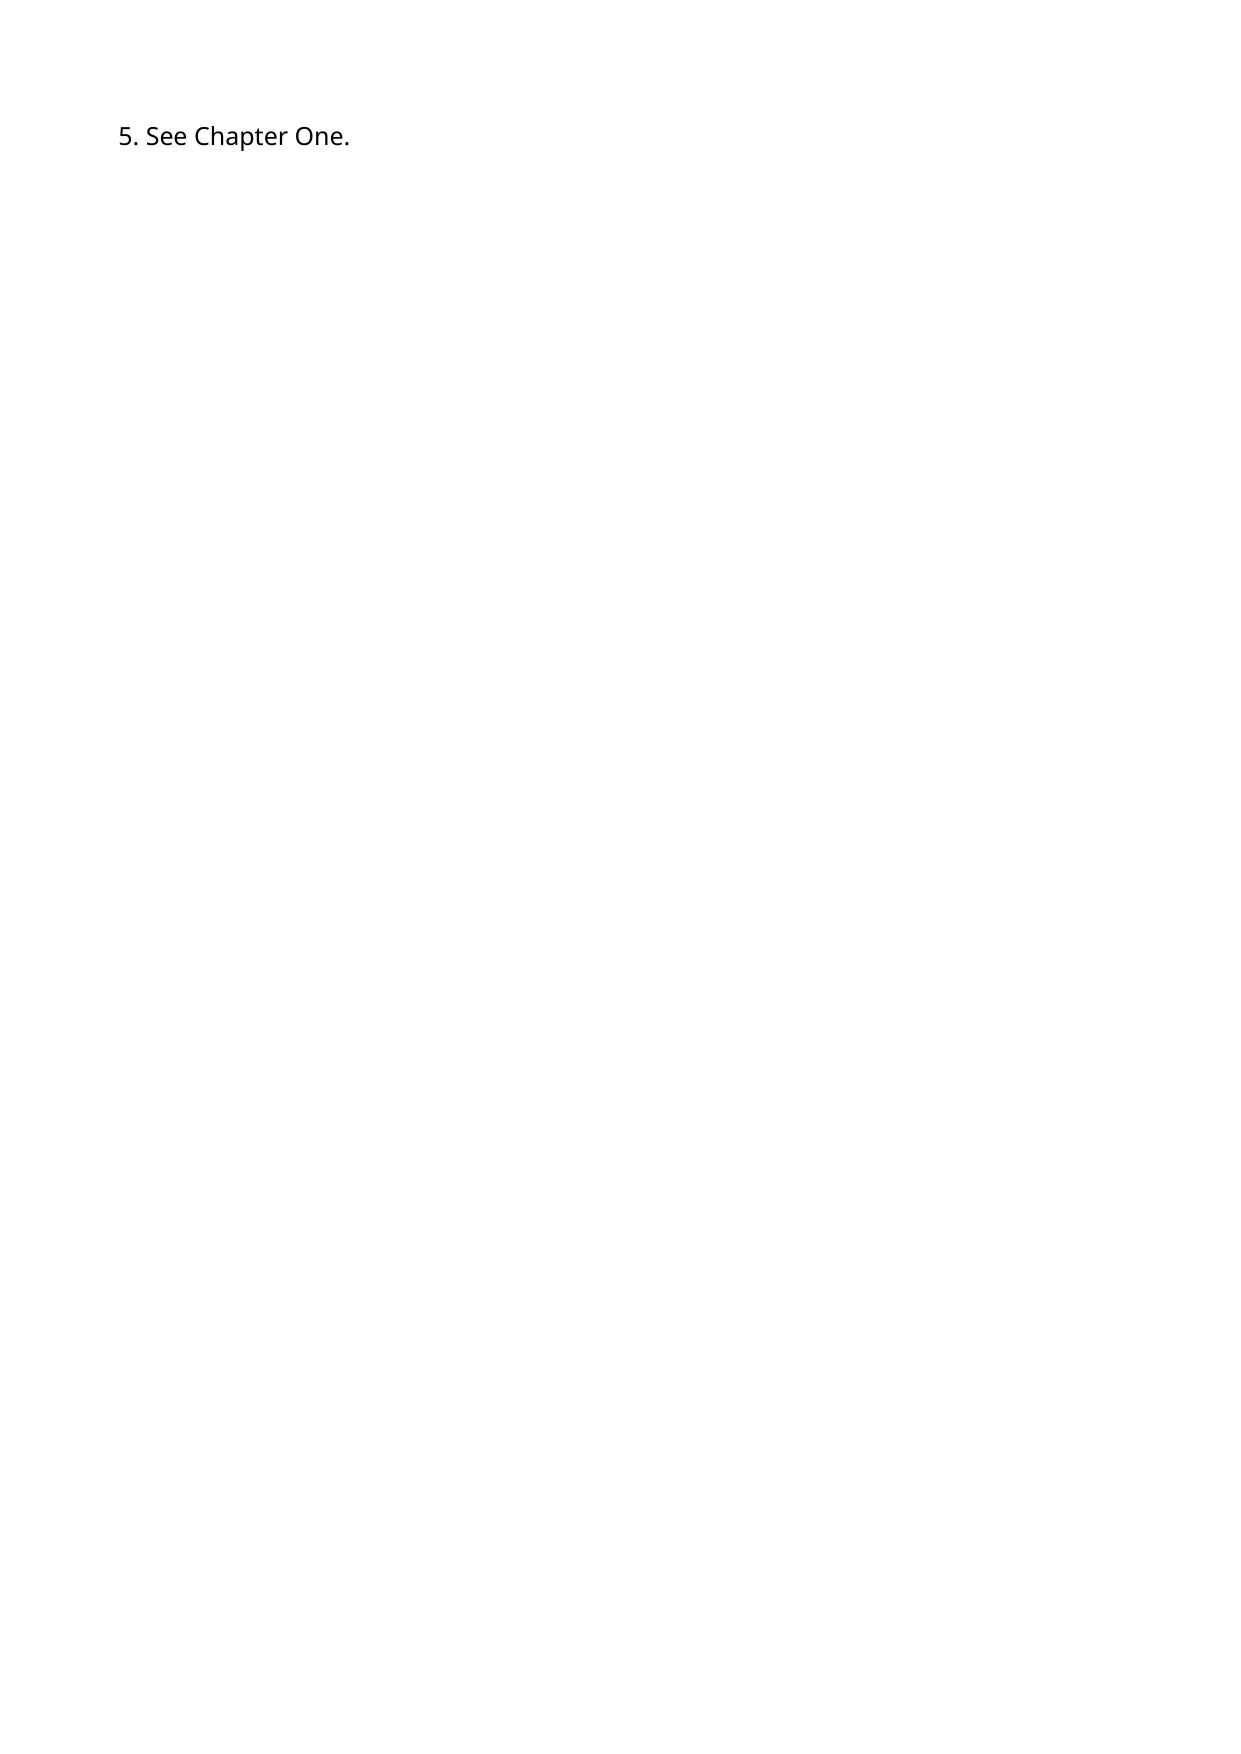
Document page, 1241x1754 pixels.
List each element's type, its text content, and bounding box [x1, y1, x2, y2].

text 5. See Chapter One. [118, 118, 1122, 152]
